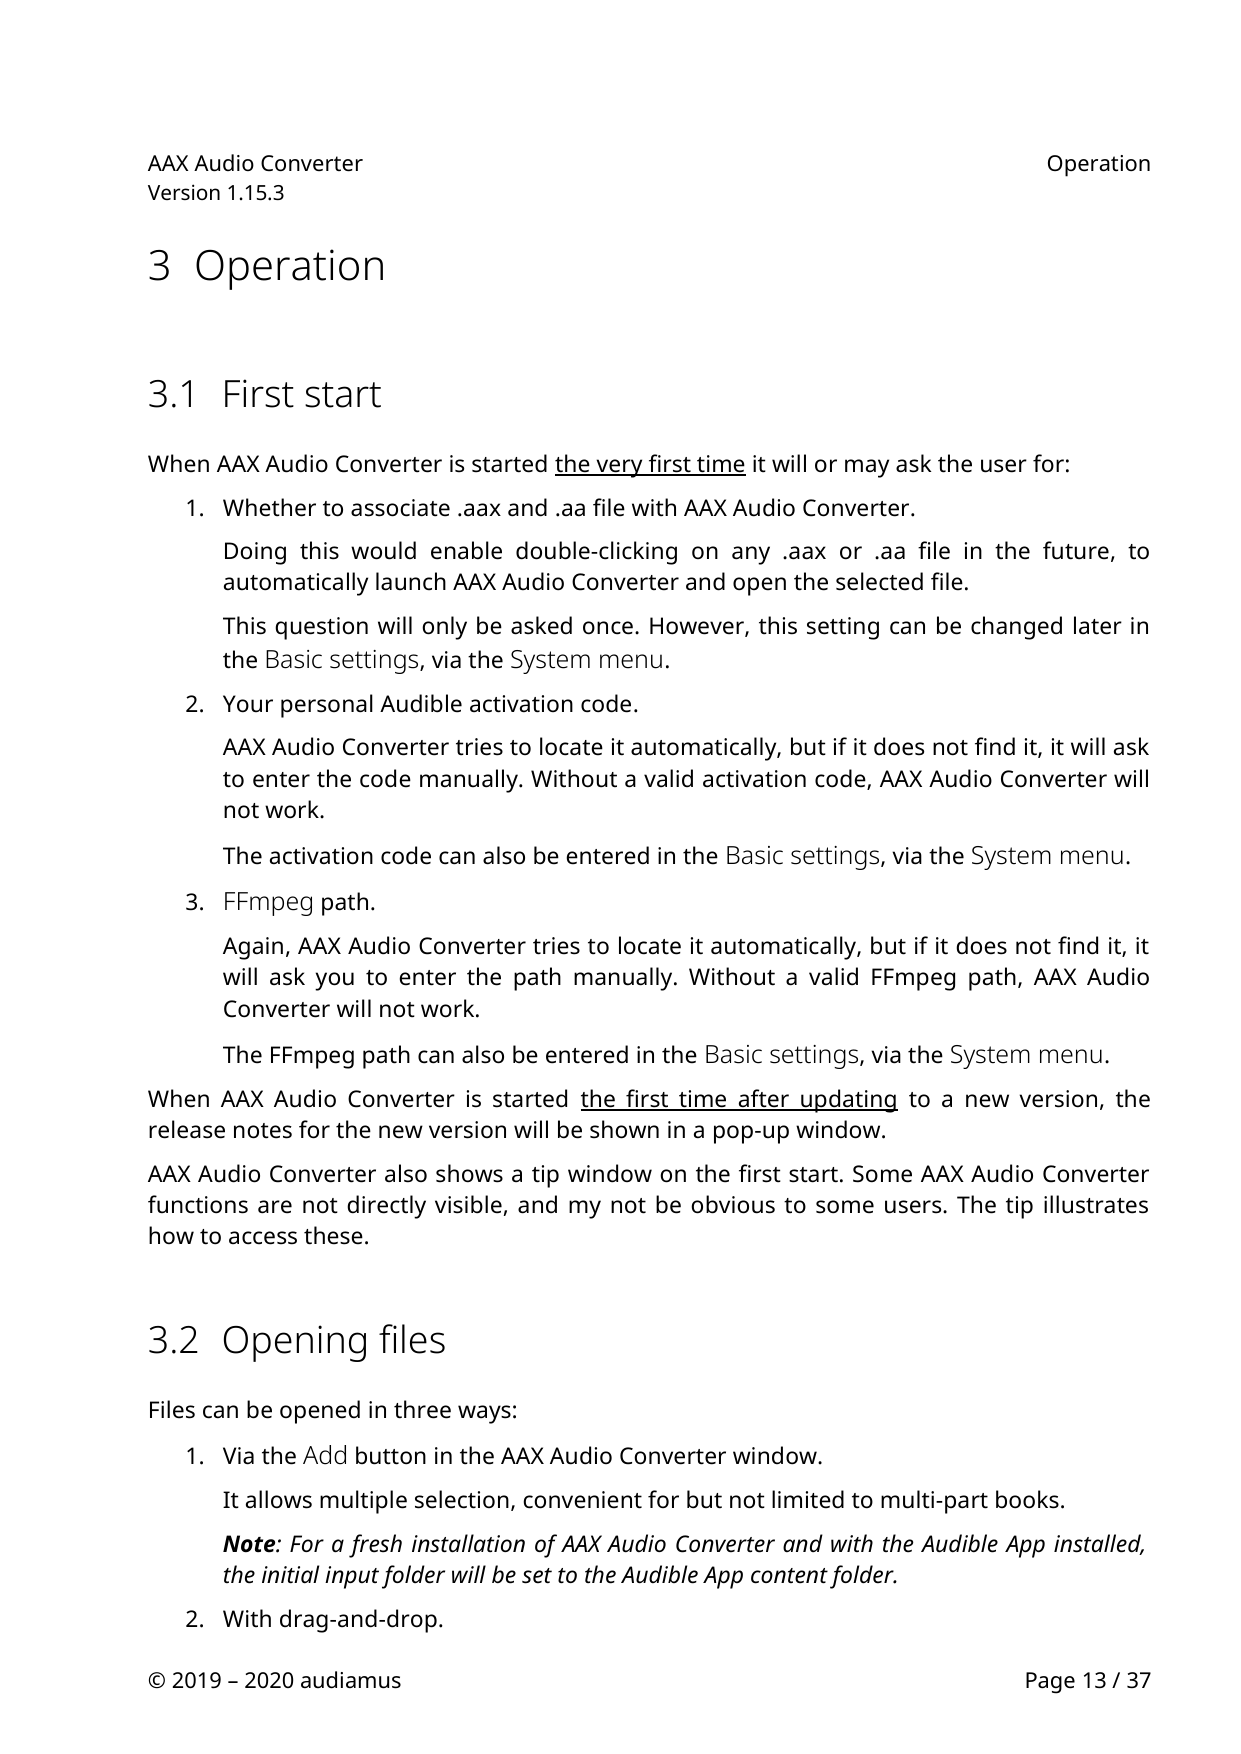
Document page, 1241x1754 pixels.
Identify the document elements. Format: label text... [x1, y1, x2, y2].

list Via the Add button in the AAX Audio Converter window. [185, 1438, 1152, 1472]
list Whether to associate .aax and .aa file with AAX Audio Converter. [185, 491, 1152, 523]
text AAX Audio Converter also shows a tip window on the first start. Some AAX Audio Converter functions are not directly visible, and my not be obvious to some users. The tip illustrates how to access these. [148, 1157, 1152, 1251]
list Your personal Audible activation code. [185, 688, 1152, 719]
subtitle Opening files [148, 1314, 1152, 1365]
list It allows multiple selection, convenient for but not limited to multi-part books. [185, 1484, 1152, 1516]
list AAX Audio Converter tries to locate it automatically, but if it does not find it, it will ask to enter the code manually. Without a valid activation code, AAX Audio Converter will not work. [185, 731, 1152, 825]
subtitle Operation [148, 235, 1152, 292]
list The FFmpeg path can also be entered in the Basic settings, via the System menu. [185, 1036, 1152, 1070]
list With drag-and-drop. [185, 1603, 1152, 1634]
list Again, AAX Audio Converter tries to locate it automatically, but if it does not find it, it will ask you to enter the path manually. Without a valid FFmpeg path, AAX Audio Converter will not work. [185, 930, 1152, 1024]
list Doing this would enable double-clicking on any .aax or .aa file in the future, to automatically launch AAX Audio Converter and open the selected file. [185, 535, 1152, 598]
text When AAX Audio Converter is started the very first time it will or may ask the user for: [148, 448, 1152, 479]
list This question will only be asked once. However, this setting can be changed later in the Basic settings, via the System menu. [185, 610, 1152, 675]
list FFmpeg path. [185, 884, 1152, 918]
subtitle First start [148, 367, 1152, 418]
list The activation code can also be entered in the Basic settings, via the System menu. [185, 837, 1152, 871]
list Note: For a fresh installation of AAX Audio Converter and with the Audible App installed, the initial input folder will be set to the Audible App content folder. [185, 1528, 1152, 1591]
text Files can be opened in three ways: [148, 1394, 1152, 1426]
text When AAX Audio Converter is started the first time after updating to a new version, the release notes for the new version will be shown in a pop-up window. [148, 1083, 1152, 1145]
